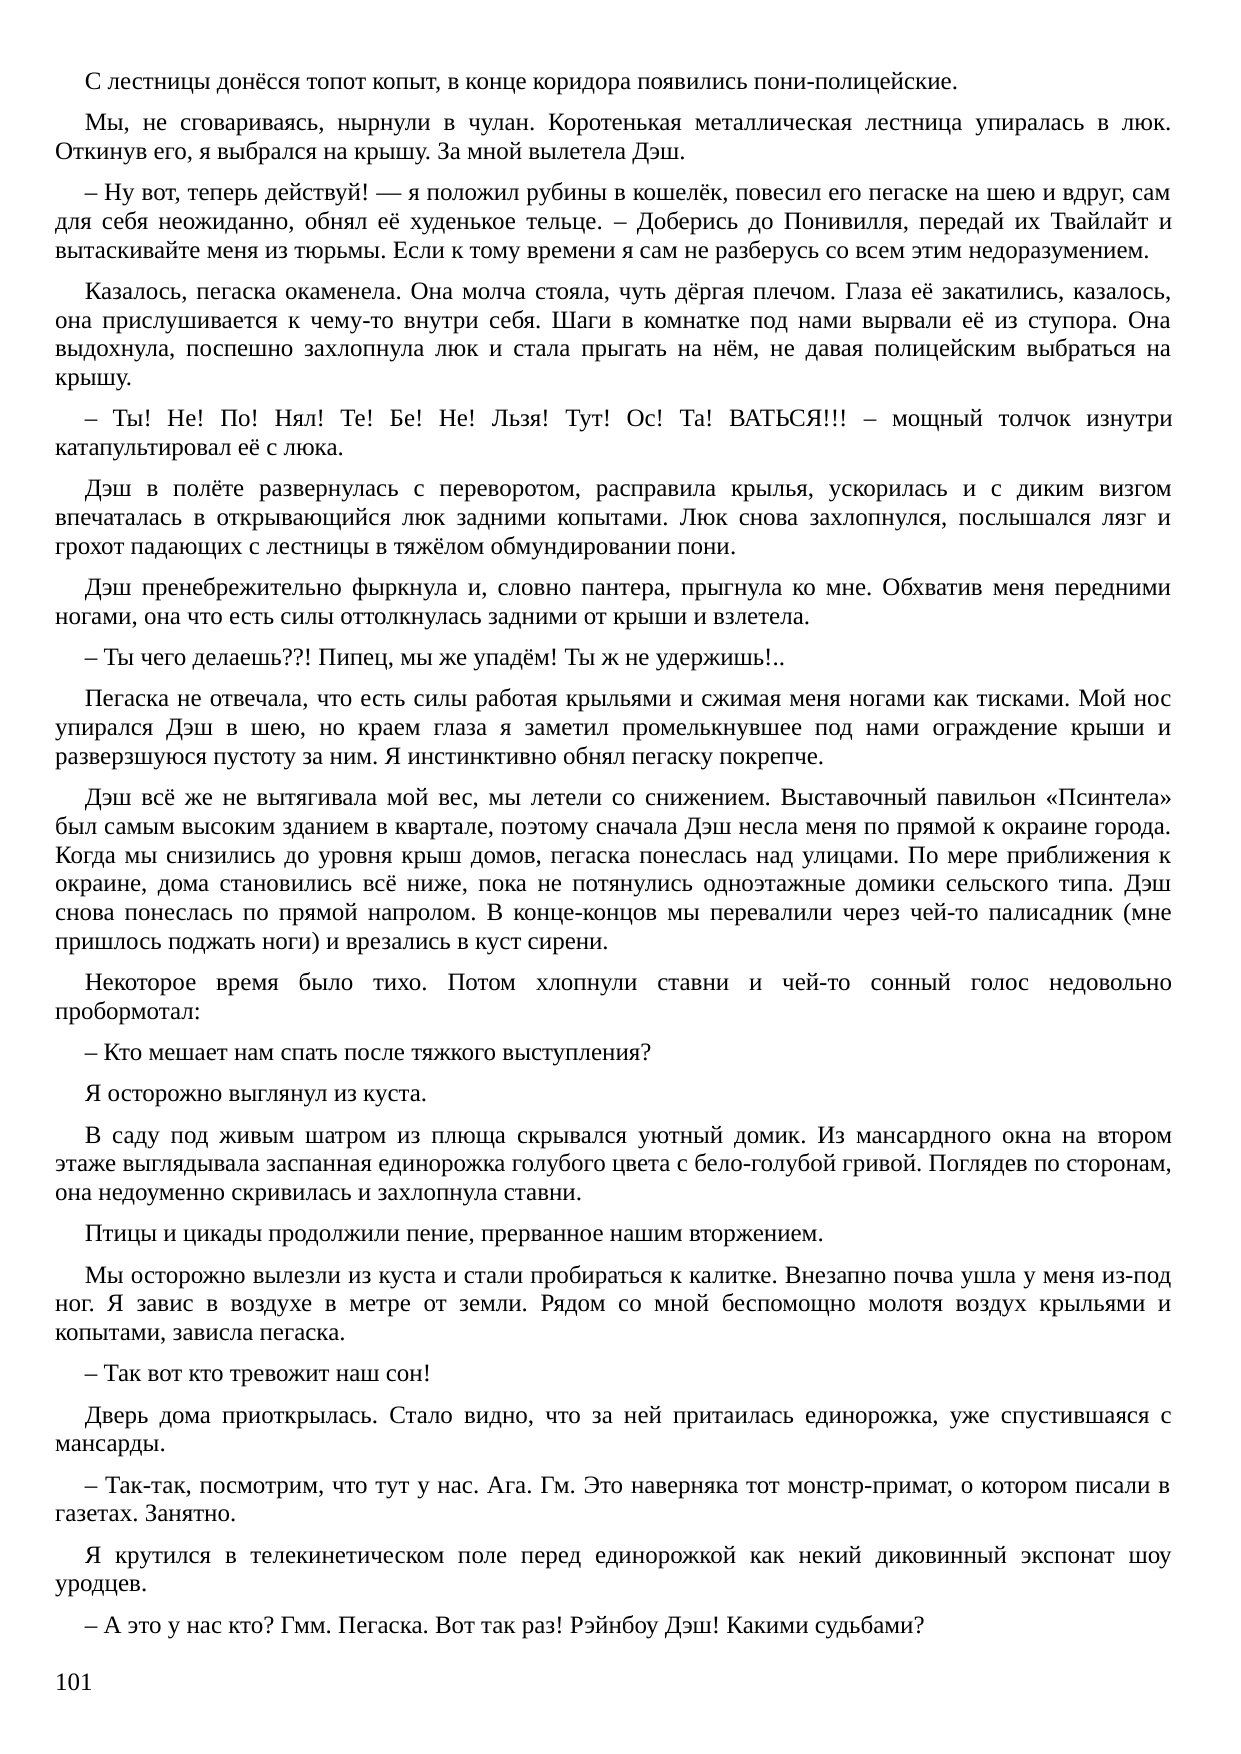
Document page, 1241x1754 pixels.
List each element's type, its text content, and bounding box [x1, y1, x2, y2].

text – Ты чего делаешь??! Пипец, мы же упадём! Ты ж не удержишь!.. [55, 642, 1173, 671]
text В саду под живым шатром из плюща скрывался уютный домик. Из мансардного окна на втором этаже выглядывала заспанная единорожка голубого цвета с бело-голубой гривой. Поглядев по сторонам, она недоуменно скривилась и захлопнула ставни. [55, 1120, 1173, 1206]
text – Так вот кто тревожит наш сон! [55, 1358, 1173, 1387]
text Дверь дома приоткрылась. Стало видно, что за ней притаилась единорожка, уже спустившаяся с мансарды. [55, 1400, 1173, 1457]
text Птицы и цикады продолжили пение, прерванное нашим вторжением. [55, 1218, 1173, 1247]
text Я осторожно выглянул из куста. [55, 1078, 1173, 1107]
text Пегаска не отвечала, что есть силы работая крыльями и сжимая меня ногами как тисками. Мой нос упирался Дэш в шею, но краем глаза я заметил промелькнувшее под нами ограждение крыши и разверзшуюся пустоту за ним. Я инстинктивно обнял пегаску покрепче. [55, 683, 1173, 770]
text Мы, не сговариваясь, нырнули в чулан. Коротенькая металлическая лестница упиралась в люк. Откинув его, я выбрался на крышу. За мной вылетела Дэш. [55, 107, 1173, 165]
text Я крутился в телекинетическом поле перед единорожкой как некий диковинный экспонат шоу уродцев. [55, 1540, 1173, 1597]
text – Ты! Не! По! Нял! Те! Бе! Не! Льзя! Тут! Ос! Та! ВАТЬСЯ!!! – мощный толчок изнутри катапультировал её с люка. [55, 403, 1173, 461]
text Некоторое время было тихо. Потом хлопнули ставни и чей-то сонный голос недовольно пробормотал: [55, 967, 1173, 1025]
text – А это у нас кто? Гмм. Пегаска. Вот так раз! Рэйнбоу Дэш! Какими судьбами? [55, 1610, 1173, 1638]
text – Так-так, посмотрим, что тут у нас. Ага. Гм. Это наверняка тот монстр-примат, о котором писали в газетах. Занятно. [55, 1470, 1173, 1527]
text С лестницы донёсся топот копыт, в конце коридора появились пони-полицейские. [55, 66, 1173, 95]
text Казалось, пегаска окаменела. Она молча стояла, чуть дёргая плечом. Глаза её закатились, казалось, она прислушивается к чему-то внутри себя. Шаги в комнатке под нами вырвали её из ступора. Она выдохнула, поспешно захлопнула люк и стала прыгать на нём, не давая полицейским выбраться на крышу. [55, 276, 1173, 391]
text Мы осторожно вылезли из куста и стали пробираться к калитке. Внезапно почва ушла у меня из-под ног. Я завис в воздухе в метре от земли. Рядом со мной беспомощно молотя воздух крыльями и копытами, зависла пегаска. [55, 1260, 1173, 1346]
text Дэш пренебрежительно фыркнула и, словно пантера, прыгнула ко мне. Обхватив меня передними ногами, она что есть силы оттолкнулась задними от крыши и взлетела. [55, 572, 1173, 630]
text – Кто мешает нам спать после тяжкого выступления? [55, 1037, 1173, 1066]
text Дэш в полёте развернулась с переворотом, расправила крылья, ускорилась и с диким визгом впечаталась в открывающийся люк задними копытами. Люк снова захлопнулся, послышался лязг и грохот падающих с лестницы в тяжёлом обмундировании пони. [55, 473, 1173, 560]
text Дэш всё же не вытягивала мой вес, мы летели со снижением. Выставочный павильон «Псинтела» был самым высоким зданием в квартале, поэтому сначала Дэш несла меня по прямой к окраине города. Когда мы снизились до уровня крыш домов, пегаска понеслась над улицами. По мере приближения к окраине, дома становились всё ниже, пока не потянулись одноэтажные домики сельского типа. Дэш снова понеслась по прямой напролом. В конце-концов мы перевалили через чей-то палисадник (мне пришлось поджать ноги) и врезались в куст сирени. [55, 782, 1173, 955]
text – Ну вот, теперь действуй! — я положил рубины в кошелёк, повесил его пегаске на шею и вдруг, сам для себя неожиданно, обнял её худенькое тельце. – Доберись до Понивилля, передай их Твайлайт и вытаскивайте меня из тюрьмы. Если к тому времени я сам не разберусь со всем этим недоразумением. [55, 177, 1173, 263]
